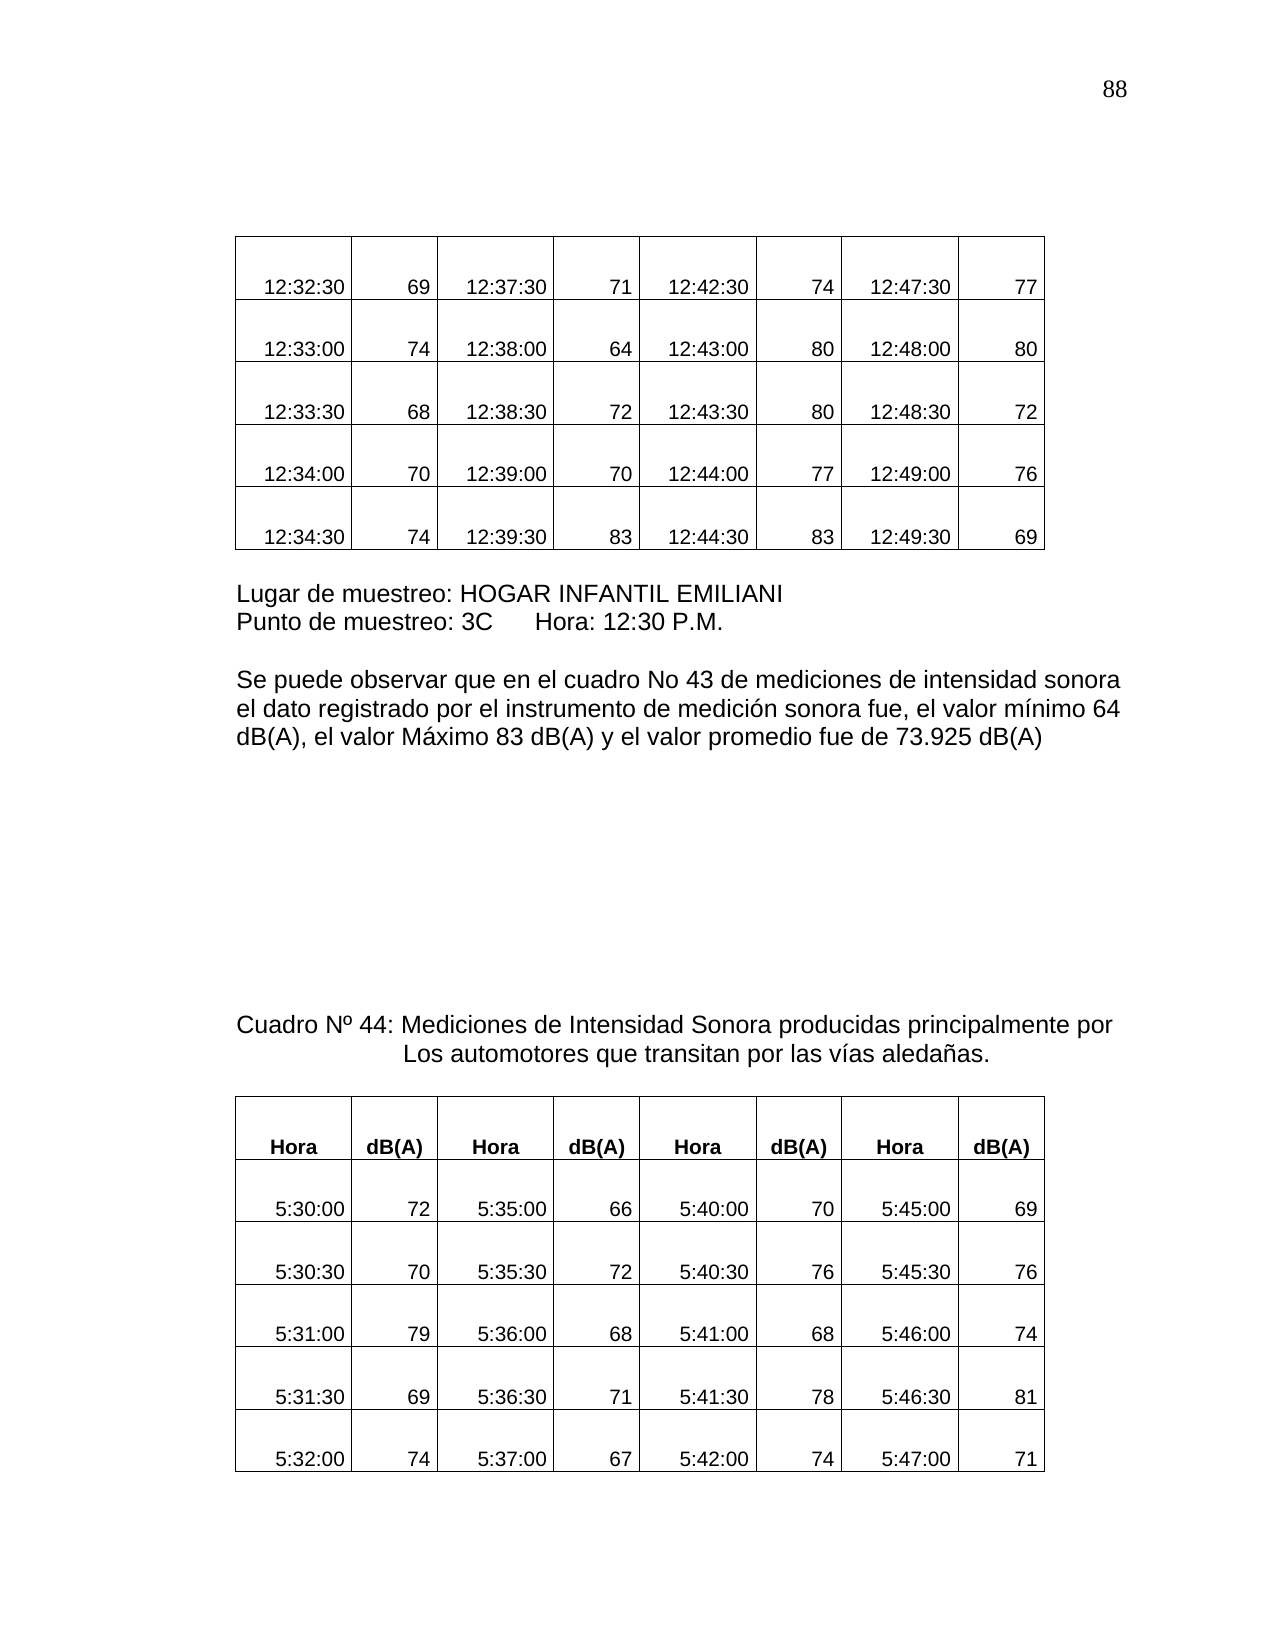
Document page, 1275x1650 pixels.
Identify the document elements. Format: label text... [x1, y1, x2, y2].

table_cell 5:45:30 [842, 1222, 958, 1283]
table_cell 74 [757, 1410, 841, 1471]
table_cell 81 [959, 1347, 1044, 1408]
table_cell 12:48:30 [842, 362, 958, 424]
table_header Hora [236, 1097, 351, 1158]
table_cell 77 [757, 425, 841, 486]
table_cell 72 [959, 362, 1044, 424]
table_cell 5:31:30 [236, 1347, 351, 1408]
table_cell 12:49:30 [842, 487, 958, 549]
table_cell 80 [959, 300, 1044, 361]
table_cell 12:32:30 [236, 237, 351, 299]
text Los automotores que transitan por las vías aledañas. [236, 1038, 1127, 1067]
text Lugar de muestreo: HOGAR INFANTIL EMILIANI [236, 578, 1127, 607]
table_cell 64 [554, 300, 639, 361]
table_cell 68 [757, 1285, 841, 1346]
table_cell 72 [554, 362, 639, 424]
table_header Hora [438, 1097, 553, 1158]
table_cell 80 [757, 300, 841, 361]
table_cell 5:41:30 [640, 1347, 756, 1408]
table_header dB(A) [959, 1097, 1044, 1158]
table_header dB(A) [757, 1097, 841, 1158]
table_cell 79 [352, 1285, 437, 1346]
table_cell 12:37:30 [438, 237, 553, 299]
table_cell 76 [959, 1222, 1044, 1283]
table_cell 72 [352, 1160, 437, 1221]
table_cell 68 [352, 362, 437, 424]
text Se puede observar que en el cuadro No 43 de mediciones de intensidad sonora el dato registrado por el instrumento de medición sonora fue, el valor mínimo 64 dB(A), el valor Máximo 83 dB(A) y el valor promedio fue de 73.925 dB(A) [236, 665, 1127, 751]
table_cell 69 [959, 487, 1044, 549]
table_cell 12:33:00 [236, 300, 351, 361]
text Cuadro Nº 44: Mediciones de Intensidad Sonora producidas principalmente por [236, 1010, 1127, 1038]
table_cell 72 [554, 1222, 639, 1283]
table_cell 12:34:00 [236, 425, 351, 486]
table_cell 69 [352, 237, 437, 299]
table_cell 5:30:00 [236, 1160, 351, 1221]
table_cell 12:39:00 [438, 425, 553, 486]
table_cell 70 [352, 425, 437, 486]
table_cell 5:35:30 [438, 1222, 553, 1283]
table_cell 5:40:00 [640, 1160, 756, 1221]
table_cell 12:39:30 [438, 487, 553, 549]
table_cell 12:38:00 [438, 300, 553, 361]
table_header dB(A) [352, 1097, 437, 1158]
table_cell 5:31:00 [236, 1285, 351, 1346]
table_cell 5:45:00 [842, 1160, 958, 1221]
table_cell 71 [554, 237, 639, 299]
table_cell 66 [554, 1160, 639, 1221]
table_cell 74 [352, 487, 437, 549]
table_cell 5:36:00 [438, 1285, 553, 1346]
table_cell 70 [352, 1222, 437, 1283]
table_header Hora [842, 1097, 958, 1158]
table_cell 74 [757, 237, 841, 299]
table_cell 71 [959, 1410, 1044, 1471]
table_cell 12:34:30 [236, 487, 351, 549]
table_cell 83 [757, 487, 841, 549]
table_cell 78 [757, 1347, 841, 1408]
table_cell 83 [554, 487, 639, 549]
table_cell 5:37:00 [438, 1410, 553, 1471]
table_cell 5:42:00 [640, 1410, 756, 1471]
text Punto de muestreo: 3C Hora: 12:30 P.M. [236, 607, 1127, 636]
table_cell 70 [554, 425, 639, 486]
table_cell 5:46:00 [842, 1285, 958, 1346]
table_cell 12:43:00 [640, 300, 756, 361]
table_cell 76 [959, 425, 1044, 486]
table_header Hora [640, 1097, 756, 1158]
table_cell 5:47:00 [842, 1410, 958, 1471]
table_cell 5:40:30 [640, 1222, 756, 1283]
table_cell 5:36:30 [438, 1347, 553, 1408]
table_cell 68 [554, 1285, 639, 1346]
table_cell 5:35:00 [438, 1160, 553, 1221]
table_cell 12:49:00 [842, 425, 958, 486]
table_cell 12:47:30 [842, 237, 958, 299]
table_cell 71 [554, 1347, 639, 1408]
table_cell 77 [959, 237, 1044, 299]
table_header dB(A) [554, 1097, 639, 1158]
table_cell 67 [554, 1410, 639, 1471]
table_cell 74 [352, 1410, 437, 1471]
table_cell 5:41:00 [640, 1285, 756, 1346]
table_cell 5:32:00 [236, 1410, 351, 1471]
table_cell 12:44:30 [640, 487, 756, 549]
table_cell 69 [352, 1347, 437, 1408]
table_cell 12:48:00 [842, 300, 958, 361]
table_cell 69 [959, 1160, 1044, 1221]
table_cell 5:30:30 [236, 1222, 351, 1283]
table_cell 76 [757, 1222, 841, 1283]
table_cell 12:43:30 [640, 362, 756, 424]
table_cell 12:42:30 [640, 237, 756, 299]
table_cell 80 [757, 362, 841, 424]
table_cell 12:44:00 [640, 425, 756, 486]
table_cell 5:46:30 [842, 1347, 958, 1408]
table_cell 12:33:30 [236, 362, 351, 424]
table_cell 74 [352, 300, 437, 361]
table_cell 70 [757, 1160, 841, 1221]
table_cell 74 [959, 1285, 1044, 1346]
table_cell 12:38:30 [438, 362, 553, 424]
